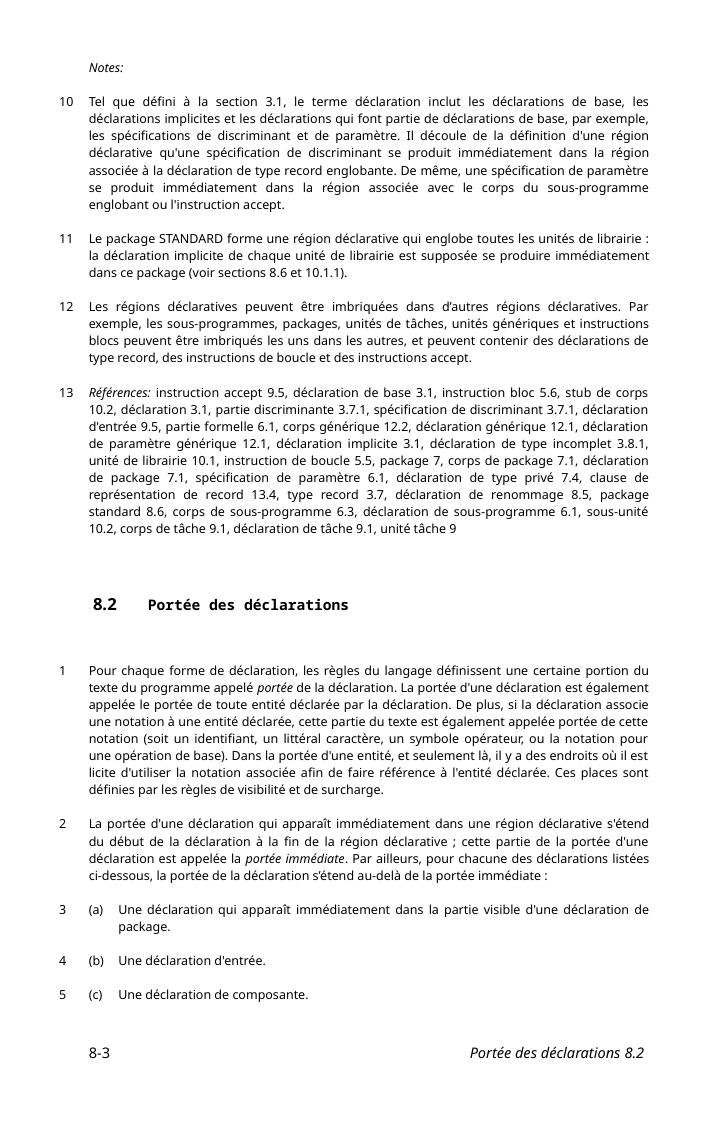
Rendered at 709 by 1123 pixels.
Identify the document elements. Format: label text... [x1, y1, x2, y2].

list Une déclaration d'entrée. [88, 952, 649, 969]
list Une déclaration qui apparaît immédiatement dans la partie visible d'une déclaration de package. [88, 901, 649, 935]
text Les régions déclaratives peuvent être imbriquées dans d’autres régions déclaratives. Par exemple, les sous-programmes, packages, unités de tâches, unités génériques et instructions blocs peuvent être imbriqués les uns dans les autres, et peuvent contenir des déclarations de type record, des instructions de boucle et des instructions accept. [88, 298, 649, 367]
text Notes: [88, 59, 649, 76]
subtitle Portée des déclarations [88, 592, 649, 615]
text Pour chaque forme de déclaration, les règles du langage définissent une certaine portion du texte du programme appelé portée de la déclaration. La portée d'une déclaration est également appelée le portée de toute entité déclarée par la déclaration. De plus, si la déclaration associe une notation à une entité déclarée, cette partie du texte est également appelée portée de cette notation (soit un identifiant, un littéral caractère, un symbole opérateur, ou la notation pour une opération de base). Dans la portée d'une entité, et seulement là, il y a des endroits où il est licite d'utiliser la notation associée afin de faire référence à l'entité déclarée. Ces places sont définies par les règles de visibilité et de surcharge. [88, 662, 649, 798]
text Le package STANDARD forme une région déclarative qui englobe toutes les unités de librairie : la déclaration implicite de chaque unité de librairie est supposée se produire immédiatement dans ce package (voir sections 8.6 et 10.1.1). [88, 230, 649, 281]
list Une déclaration de composante. [88, 986, 649, 1003]
text La portée d'une déclaration qui apparaît immédiatement dans une région déclarative s'étend du début de la déclaration à la fin de la région déclarative ; cette partie de la portée d'une déclaration est appelée la portée immédiate. Par ailleurs, pour chacune des déclarations listées ci-dessous, la portée de la déclaration s’étend au-delà de la portée immédiate : [88, 816, 649, 884]
text Tel que défini à la section 3.1, le terme déclaration inclut les déclarations de base, les déclarations implicites et les déclarations qui font partie de déclarations de base, par exemple, les spécifications de discriminant et de paramètre. Il découle de la définition d'une région déclarative qu'une spécification de discriminant se produit immédiatement dans la région associée à la déclaration de type record englobante. De même, une spécification de paramètre se produit immédiatement dans la région associée avec le corps du sous-programme englobant ou l'instruction accept. [88, 93, 649, 213]
text Références: instruction accept 9.5, déclaration de base 3.1, instruction bloc 5.6, stub de corps 10.2, déclaration 3.1, partie discriminante 3.7.1, spécification de discriminant 3.7.1, déclaration d'entrée 9.5, partie formelle 6.1, corps générique 12.2, déclaration générique 12.1, déclaration de paramètre générique 12.1, déclaration implicite 3.1, déclaration de type incomplet 3.8.1, unité de librairie 10.1, instruction de boucle 5.5, package 7, corps de package 7.1, déclaration de package 7.1, spécification de paramètre 6.1, déclaration de type privé 7.4, clause de représentation de record 13.4, type record 3.7, déclaration de renommage 8.5, package standard 8.6, corps de sous-programme 6.3, déclaration de sous-programme 6.1, sous-unité 10.2, corps de tâche 9.1, déclaration de tâche 9.1, unité tâche 9 [88, 384, 649, 537]
